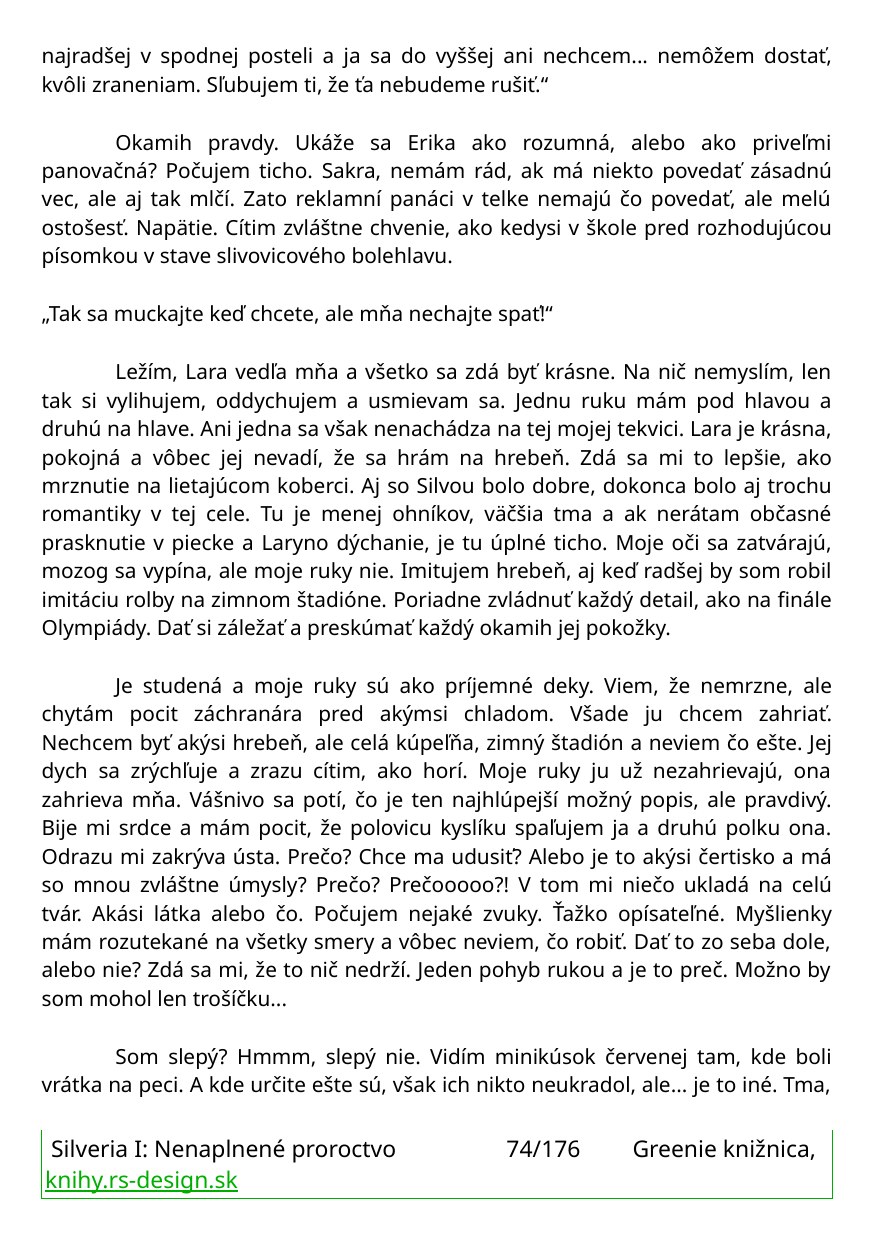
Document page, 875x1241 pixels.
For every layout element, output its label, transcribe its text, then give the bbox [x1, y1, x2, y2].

text Okamih pravdy. Ukáže sa Erika ako rozumná, alebo ako priveľmi panovačná? Počujem ticho. Sakra, nemám rád, ak má niekto povedať zásadnú vec, ale aj tak mlčí. Zato reklamní panáci v telke nemajú čo povedať, ale melú ostošesť. Napätie. Cítim zvláštne chvenie, ako kedysi v škole pred rozhodujúcou písomkou v stave slivovicového bolehlavu. [41, 128, 833, 270]
text „Tak sa muckajte keď chcete, ale mňa nechajte spať!“ [41, 299, 833, 328]
text najradšej v spodnej posteli a ja sa do vyššej ani nechcem... nemôžem dostať, kvôli zraneniam. Sľubujem ti, že ťa nebudeme rušiť.“ [41, 41, 833, 98]
text Som slepý? Hmmm, slepý nie. Vidím minikúsok červenej tam, kde boli vrátka na peci. A kde určite ešte sú, však ich nikto neukradol, ale... je to iné. Tma, [41, 1042, 833, 1099]
text Je studená a moje ruky sú ako príjemné deky. Viem, že nemrzne, ale chytám pocit záchranára pred akýmsi chladom. Všade ju chcem zahriať. Nechcem byť akýsi hrebeň, ale celá kúpeľňa, zimný štadión a neviem čo ešte. Jej dych sa zrýchľuje a zrazu cítim, ako horí. Moje ruky ju už nezahrievajú, ona zahrieva mňa. Vášnivo sa potí, čo je ten najhlúpejší možný popis, ale pravdivý. Bije mi srdce a mám pocit, že polovicu kyslíku spaľujem ja a druhú polku ona. Odrazu mi zakrýva ústa. Prečo? Chce ma udusiť? Alebo je to akýsi čertisko a má so mnou zvláštne úmysly? Prečo? Prečooooo?! V tom mi niečo ukladá na celú tvár. Akási látka alebo čo. Počujem nejaké zvuky. Ťažko opísateľné. Myšlienky mám rozutekané na všetky smery a vôbec neviem, čo robiť. Dať to zo seba dole, alebo nie? Zdá sa mi, že to nič nedrží. Jeden pohyb rukou a je to preč. Možno by som mohol len trošíčku... [41, 671, 833, 1012]
text Ležím, Lara vedľa mňa a všetko sa zdá byť krásne. Na nič nemyslím, len tak si vylihujem, oddychujem a usmievam sa. Jednu ruku mám pod hlavou a druhú na hlave. Ani jedna sa však nenachádza na tej mojej tekvici. Lara je krásna, pokojná a vôbec jej nevadí, že sa hrám na hrebeň. Zdá sa mi to lepšie, ako mrznutie na lietajúcom koberci. Aj so Silvou bolo dobre, dokonca bolo aj trochu romantiky v tej cele. Tu je menej ohníkov, väčšia tma a ak nerátam občasné prasknutie v piecke a Laryno dýchanie, je tu úplné ticho. Moje oči sa zatvárajú, mozog sa vypína, ale moje ruky nie. Imitujem hrebeň, aj keď radšej by som robil imitáciu rolby na zimnom štadióne. Poriadne zvládnuť každý detail, ako na finále Olympiády. Dať si záležať a preskúmať každý okamih jej pokožky. [41, 357, 833, 642]
